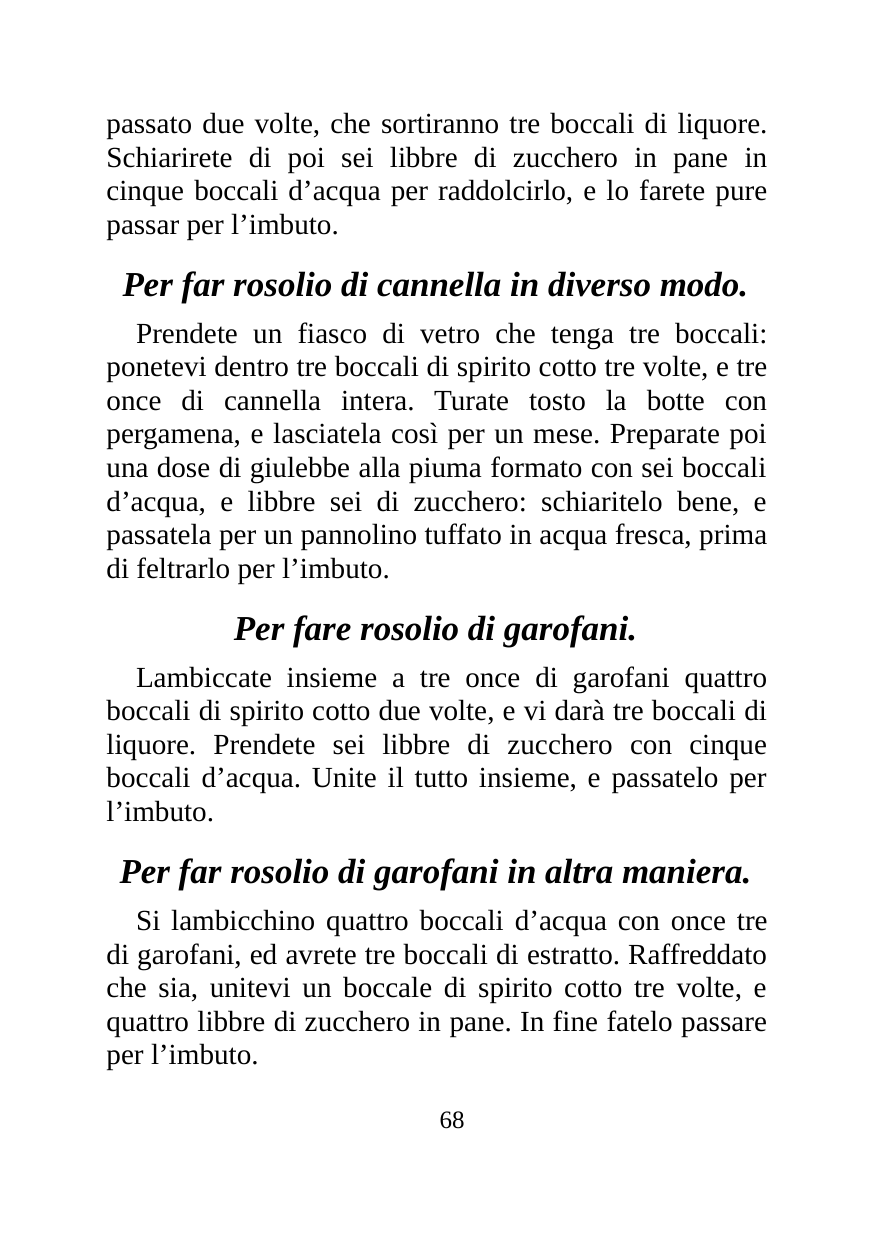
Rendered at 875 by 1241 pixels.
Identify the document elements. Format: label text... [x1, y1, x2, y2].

subtitle Per fare rosolio di garofani. [106, 608, 768, 648]
subtitle Per far rosolio di garofani in altra maniera. [106, 851, 768, 892]
text Prendete un fiasco di vetro che tenga tre boccali: ponetevi dentro tre boccali di spirito cotto tre volte, e tre once di cannella intera. Turate tosto la botte con pergamena, e lasciatela così per un mese. Preparate poi una dose di giulebbe alla piuma formato con sei boccali d’acqua, e libbre sei di zucchero: schiaritelo bene, e passatela per un pannolino tuffato in acqua fresca, prima di feltrarlo per l’imbuto. [106, 316, 768, 584]
text Si lambicchino quattro boccali d’acqua con once tre di garofani, ed avrete tre boccali di estratto. Raffreddato che sia, unitevi un boccale di spirito cotto tre volte, e quattro libbre di zucchero in pane. In fine fatelo passare per l’imbuto. [106, 903, 768, 1071]
text passato due volte, che sortiranno tre boccali di liquore. Schiarirete di poi sei libbre di zucchero in pane in cinque boccali d’acqua per raddolcirlo, e lo farete pure passar per l’imbuto. [106, 106, 768, 240]
subtitle Per far rosolio di cannella in diverso modo. [106, 264, 768, 304]
text Lambiccate insieme a tre once di garofani quattro boccali di spirito cotto due volte, e vi darà tre boccali di liquore. Prendete sei libbre di zucchero con cinque boccali d’acqua. Unite il tutto insieme, e passatelo per l’imbuto. [106, 660, 768, 828]
